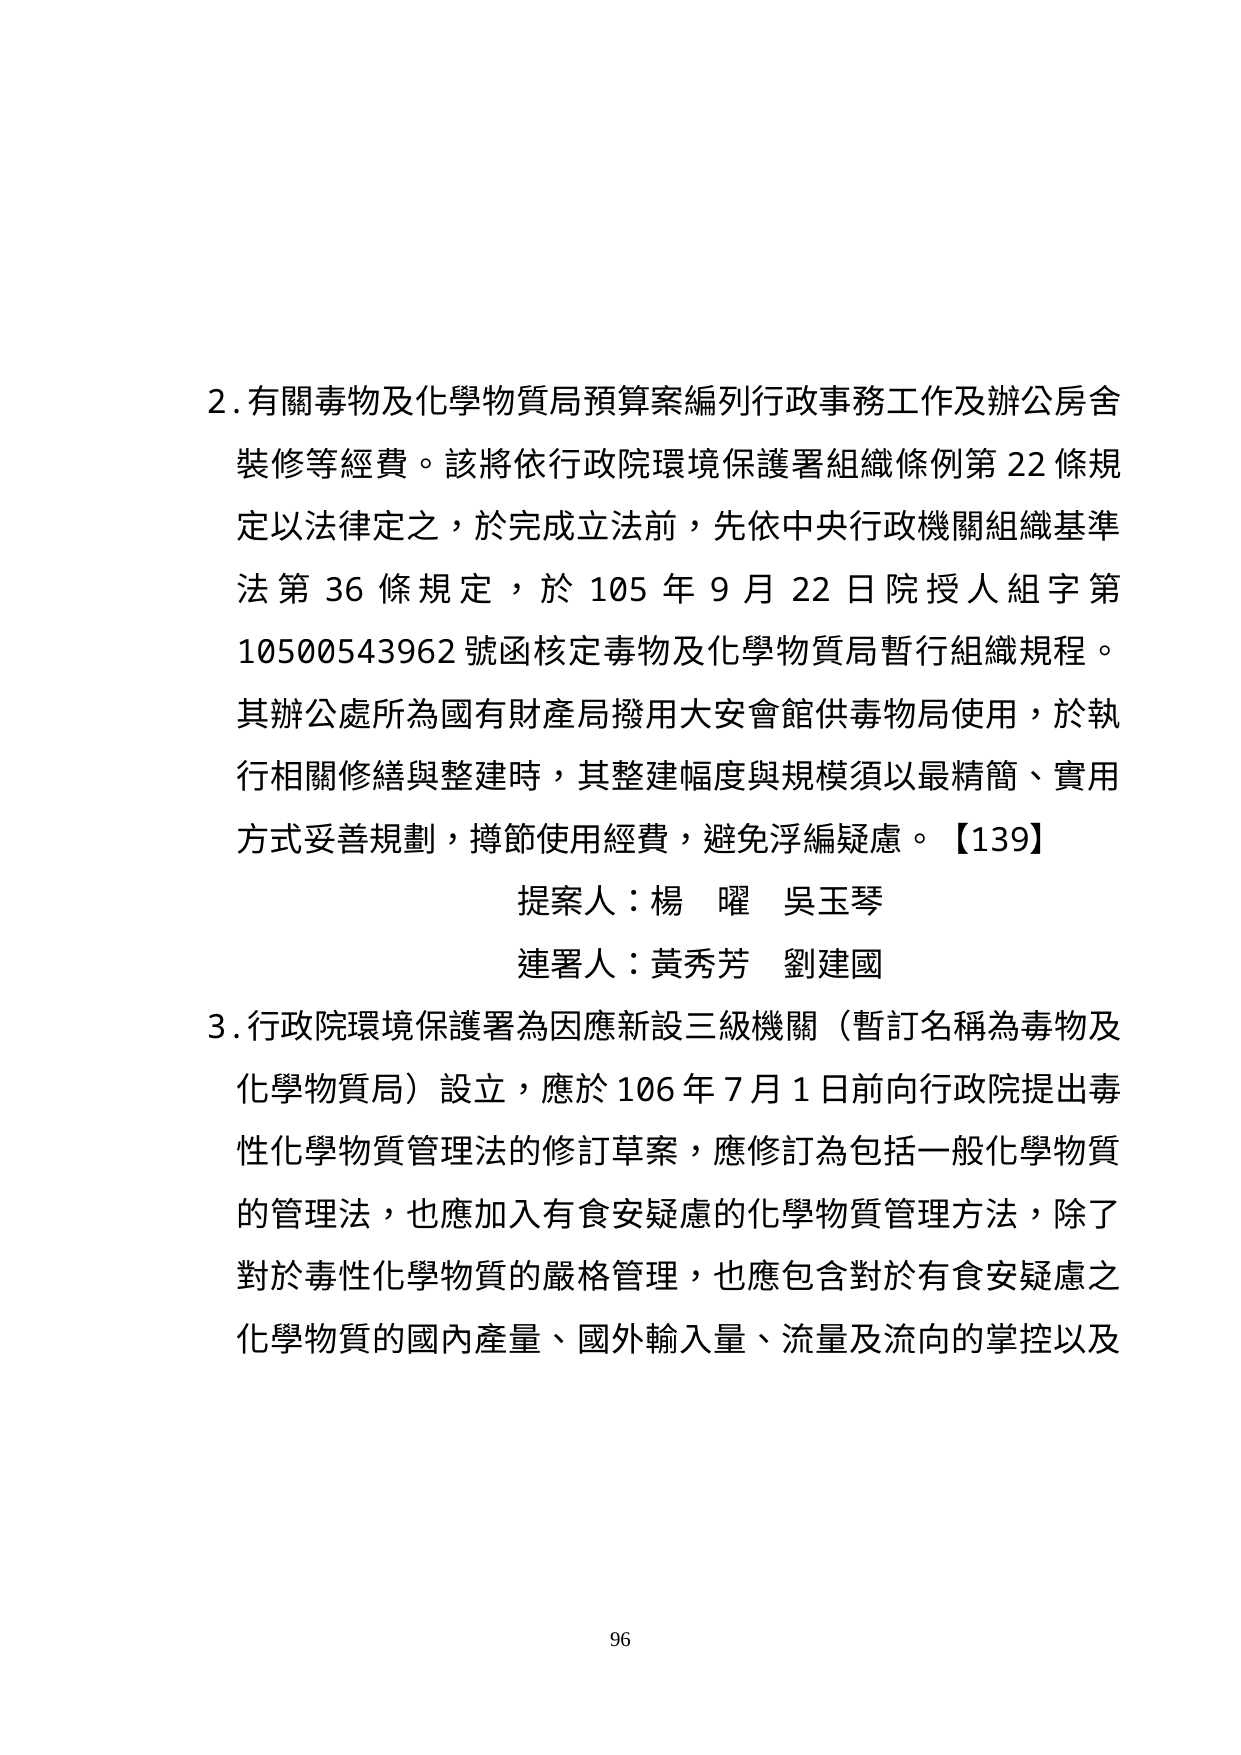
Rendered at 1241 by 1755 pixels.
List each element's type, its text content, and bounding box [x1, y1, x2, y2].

text 連署人：黃秀芳 劉建國 [118, 920, 1122, 983]
text 2.有關毒物及化學物質局預算案編列行政事務工作及辦公房舍裝修等經費。該將依行政院環境保護署組織條例第22條規定以法律定之，於完成立法前，先依中央行政機關組織基準法第36條規定，於105年9月22日院授人組字第10500543962號函核定毒物及化學物質局暫行組織規程。其辦公處所為國有財產局撥用大安會館供毒物局使用，於執行相關修繕與整建時，其整建幅度與規模須以最精簡、實用方式妥善規劃，撙節使用經費，避免浮編疑慮。【139】 [206, 358, 1122, 858]
text 提案人：楊 曜 吳玉琴 [118, 858, 1122, 920]
text 3.行政院環境保護署為因應新設三級機關（暫訂名稱為毒物及化學物質局）設立，應於106年7月1日前向行政院提出毒性化學物質管理法的修訂草案，應修訂為包括一般化學物質的管理法，也應加入有食安疑慮的化學物質管理方法，除了對於毒性化學物質的嚴格管理，也應包含對於有食安疑慮之化學物質的國內產量、國外輸入量、流量及流向的掌控以及 [206, 983, 1122, 1358]
